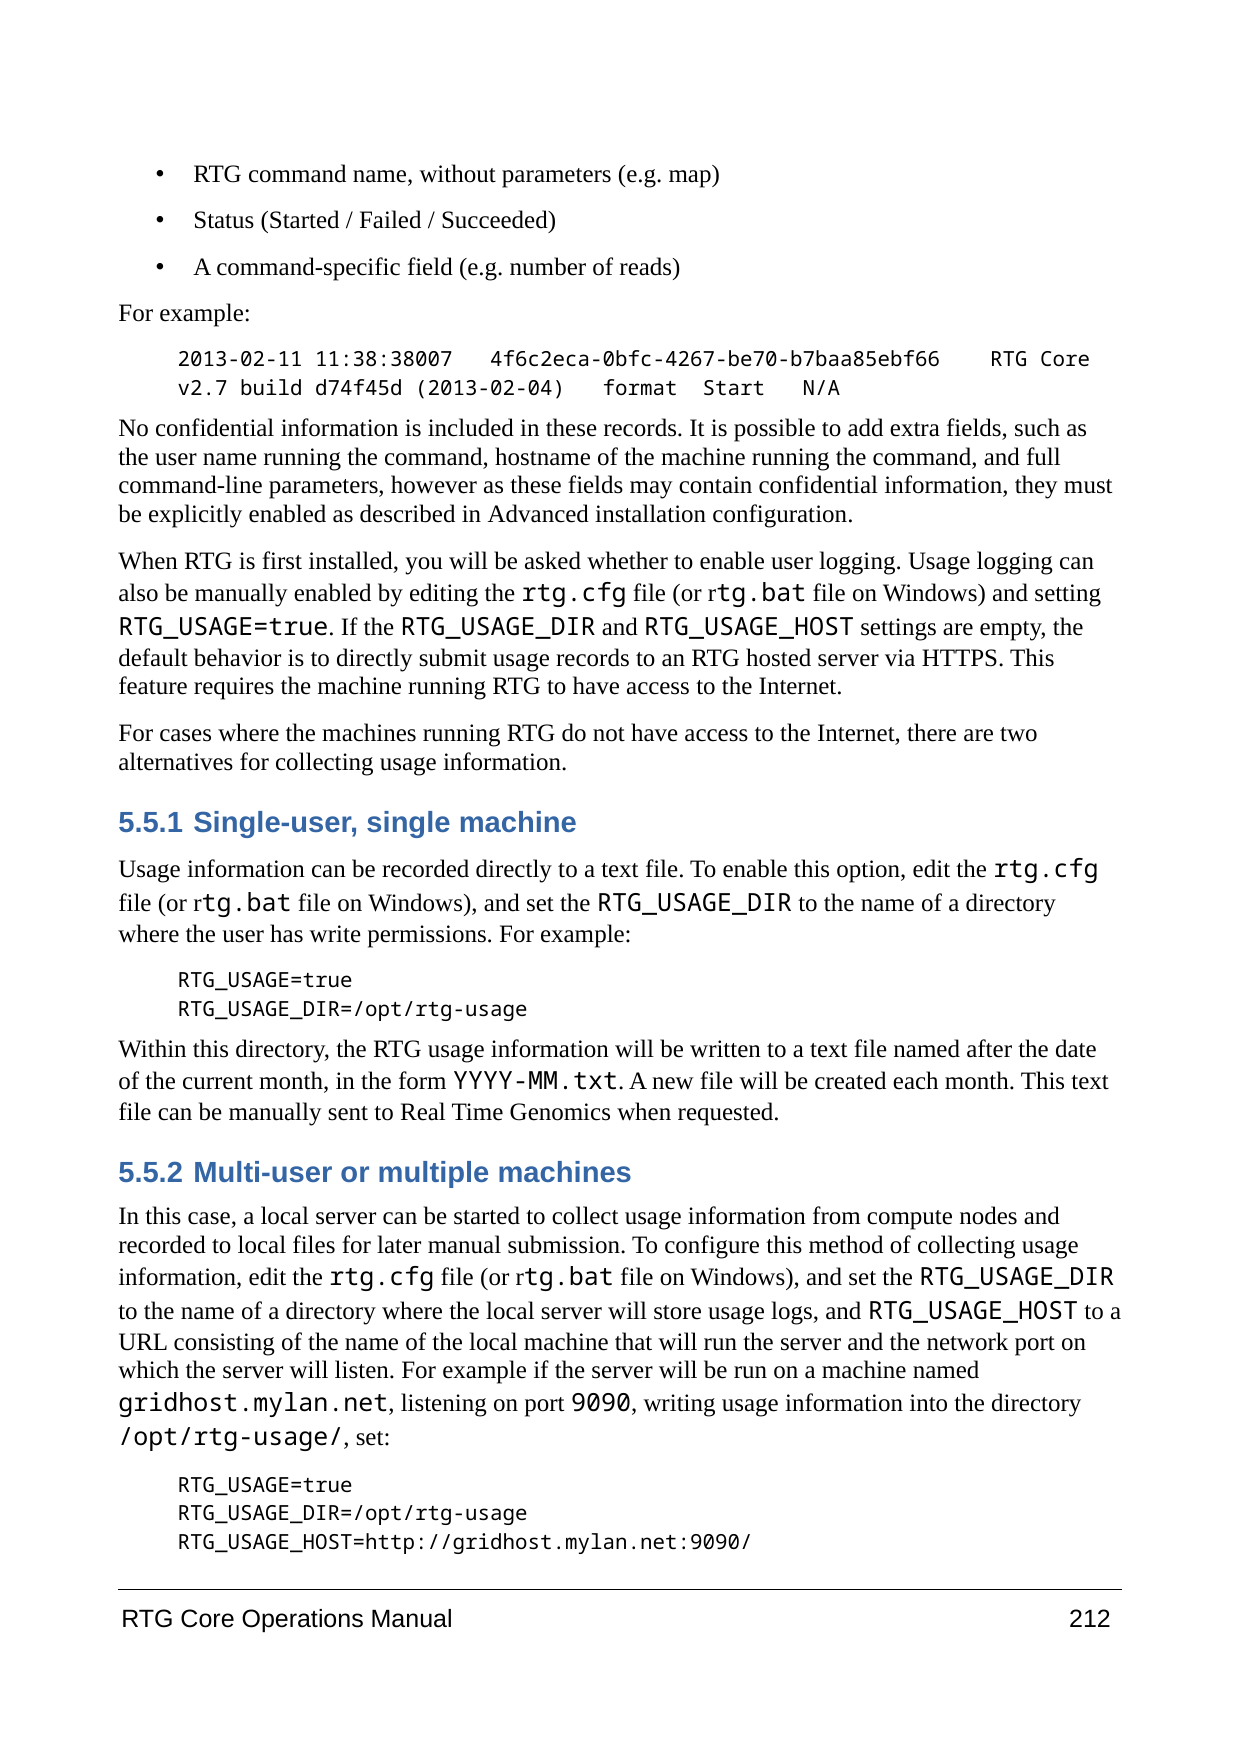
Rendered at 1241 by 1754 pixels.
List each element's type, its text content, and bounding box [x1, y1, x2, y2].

list RTG command name, without parameters (e.g. map) [156, 159, 1122, 187]
text When RTG is first installed, you will be asked whether to enable user logging. Usage logging can also be manually enabled by editing the rtg.cfg file (or rtg.bat file on Windows) and setting RTG_USAGE=true. If the RTG_USAGE_DIR and RTG_USAGE_HOST settings are empty, the default behavior is to directly submit usage records to an RTG hosted server via HTTPS. This feature requires the machine running RTG to have access to the Internet. [118, 546, 1122, 700]
text 2013-02-11 11:38:38007 4f6c2eca-0bfc-4267-be70-b7baa85ebf66 RTG Core v2.7 build d74f45d (2013-02-04) format Start N/A [177, 344, 1122, 401]
text RTG_USAGE_DIR=/opt/rtg-usage [177, 994, 1122, 1022]
subtitle Multi-user or multiple machines [118, 1155, 1122, 1189]
text RTG_USAGE_HOST=http://gridhost.mylan.net:9090/ [177, 1527, 1122, 1555]
text Within this directory, the RTG usage information will be written to a text file named after the date of the current month, in the form YYYY-MM.txt. A new file will be created each month. This text file can be manually sent to Real Time Genomics when requested. [118, 1034, 1122, 1126]
text In this case, a local server can be started to collect usage information from compute nodes and recorded to local files for later manual submission. To configure this method of collecting usage information, edit the rtg.cfg file (or rtg.bat file on Windows), and set the RTG_USAGE_DIR to the name of a directory where the local server will store usage logs, and RTG_USAGE_HOST to a URL consisting of the name of the local machine that will run the server and the network port on which the server will listen. For example if the server will be run on a machine named gridhost.mylan.net, listening on port 9090, writing usage information into the directory /opt/rtg-usage/, set: [118, 1201, 1122, 1452]
list A command-specific field (e.g. number of reads) [156, 252, 1122, 280]
text For example: [118, 298, 1122, 327]
text RTG_USAGE=true [177, 965, 1122, 994]
text For cases where the machines running RTG do not have access to the Internet, there are two alternatives for collecting usage information. [118, 718, 1122, 775]
text Usage information can be recorded directly to a text file. To enable this option, edit the rtg.cfg file (or rtg.bat file on Windows), and set the RTG_USAGE_DIR to the name of a directory where the user has write permissions. For example: [118, 851, 1122, 948]
text RTG_USAGE_DIR=/opt/rtg-usage [177, 1498, 1122, 1527]
subtitle Single-user, single machine [118, 805, 1122, 838]
list Status (Started / Failed / Succeeded) [156, 205, 1122, 234]
text No confidential information is included in these records. It is possible to add extra fields, such as the user name running the command, hostname of the machine running the command, and full command-line parameters, however as these fields may contain confidential information, they must be explicitly enabled as described in Advanced installation configuration. [118, 413, 1122, 528]
text RTG_USAGE=true [177, 1470, 1122, 1498]
